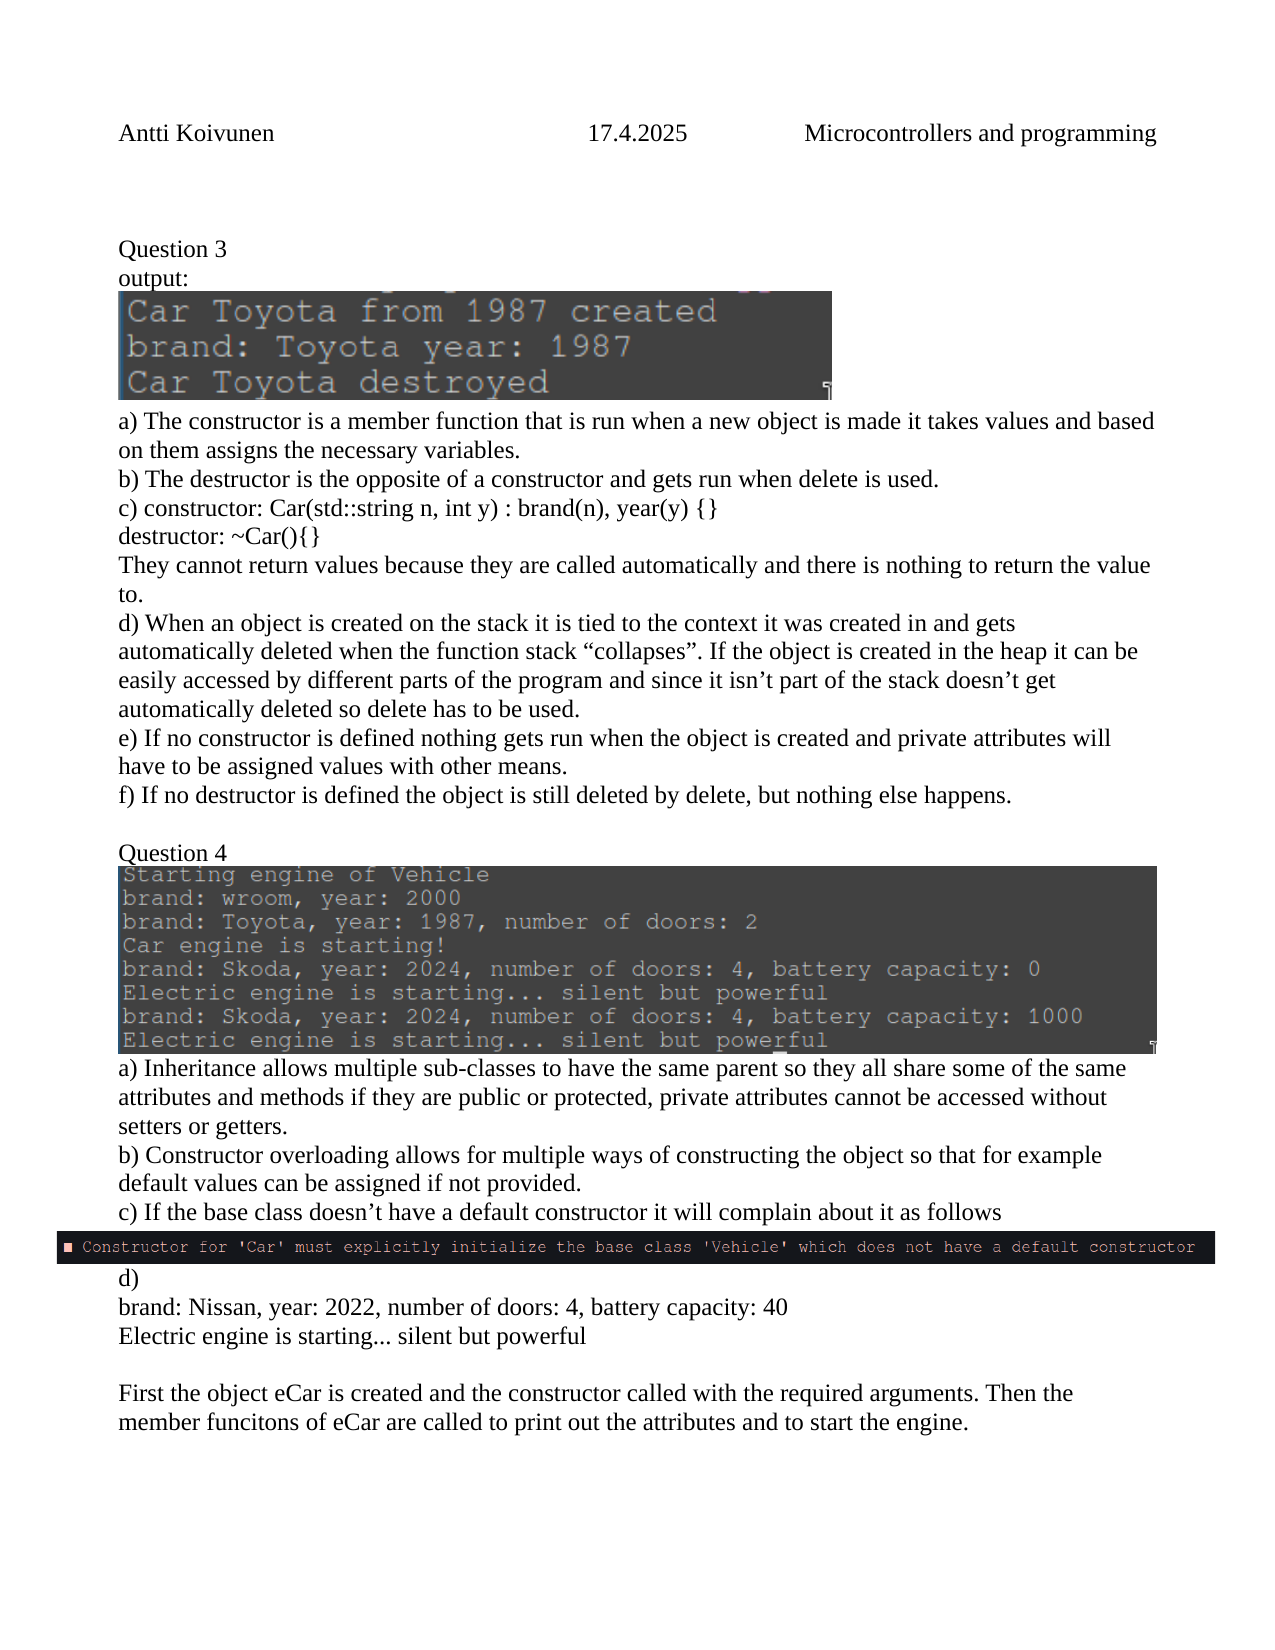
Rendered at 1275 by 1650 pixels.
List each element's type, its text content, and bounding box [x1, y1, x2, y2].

picture [56, 1231, 1216, 1264]
text They cannot return values because they are called automatically and there is nothing to return the value to. [118, 550, 1157, 608]
text a) Inheritance allows multiple sub-classes to have the same parent so they all share some of the same attributes and methods if they are public or protected, private attributes cannot be accessed without setters or getters. [118, 1054, 1157, 1140]
text a) The constructor is a member function that is run when a new object is made it takes values and based on them assigns the necessary variables. [118, 406, 1157, 464]
text output: [118, 263, 1157, 291]
picture [118, 866, 1157, 1054]
text Electric engine is starting... silent but powerful [118, 1321, 1157, 1349]
text b) Constructor overloading allows for multiple ways of constructing the object so that for example default values can be assigned if not provided. [118, 1140, 1157, 1197]
text brand: Nissan, year: 2022, number of doors: 4, battery capacity: 40 [118, 1292, 1157, 1321]
text d) [118, 1264, 1157, 1292]
picture [118, 291, 832, 400]
text f) If no destructor is defined the object is still deleted by delete, but nothing else happens. [118, 780, 1157, 809]
text d) When an object is created on the stack it is tied to the context it was created in and gets automatically deleted when the function stack “collapses”. If the object is created in the heap it can be easily accessed by different parts of the program and since it isn’t part of the stack doesn’t get automatically deleted so delete has to be used. [118, 608, 1157, 723]
text destructor: ~Car(){} [118, 521, 1157, 550]
text [118, 1226, 1157, 1231]
text e) If no constructor is defined nothing gets run when the object is created and private attributes will have to be assigned values with other means. [118, 723, 1157, 780]
text c) If the base class doesn’t have a default constructor it will complain about it as follows [118, 1197, 1157, 1226]
text Question 3 [118, 234, 1157, 263]
text b) The destructor is the opposite of a constructor and gets run when delete is used. [118, 464, 1157, 493]
text c) constructor: Car(std::string n, int y) : brand(n), year(y) {} [118, 493, 1157, 521]
text First the object eCar is created and the constructor called with the required arguments. Then the member funcitons of eCar are called to print out the attributes and to start the engine. [118, 1378, 1157, 1436]
text Question 4 [118, 838, 1157, 866]
